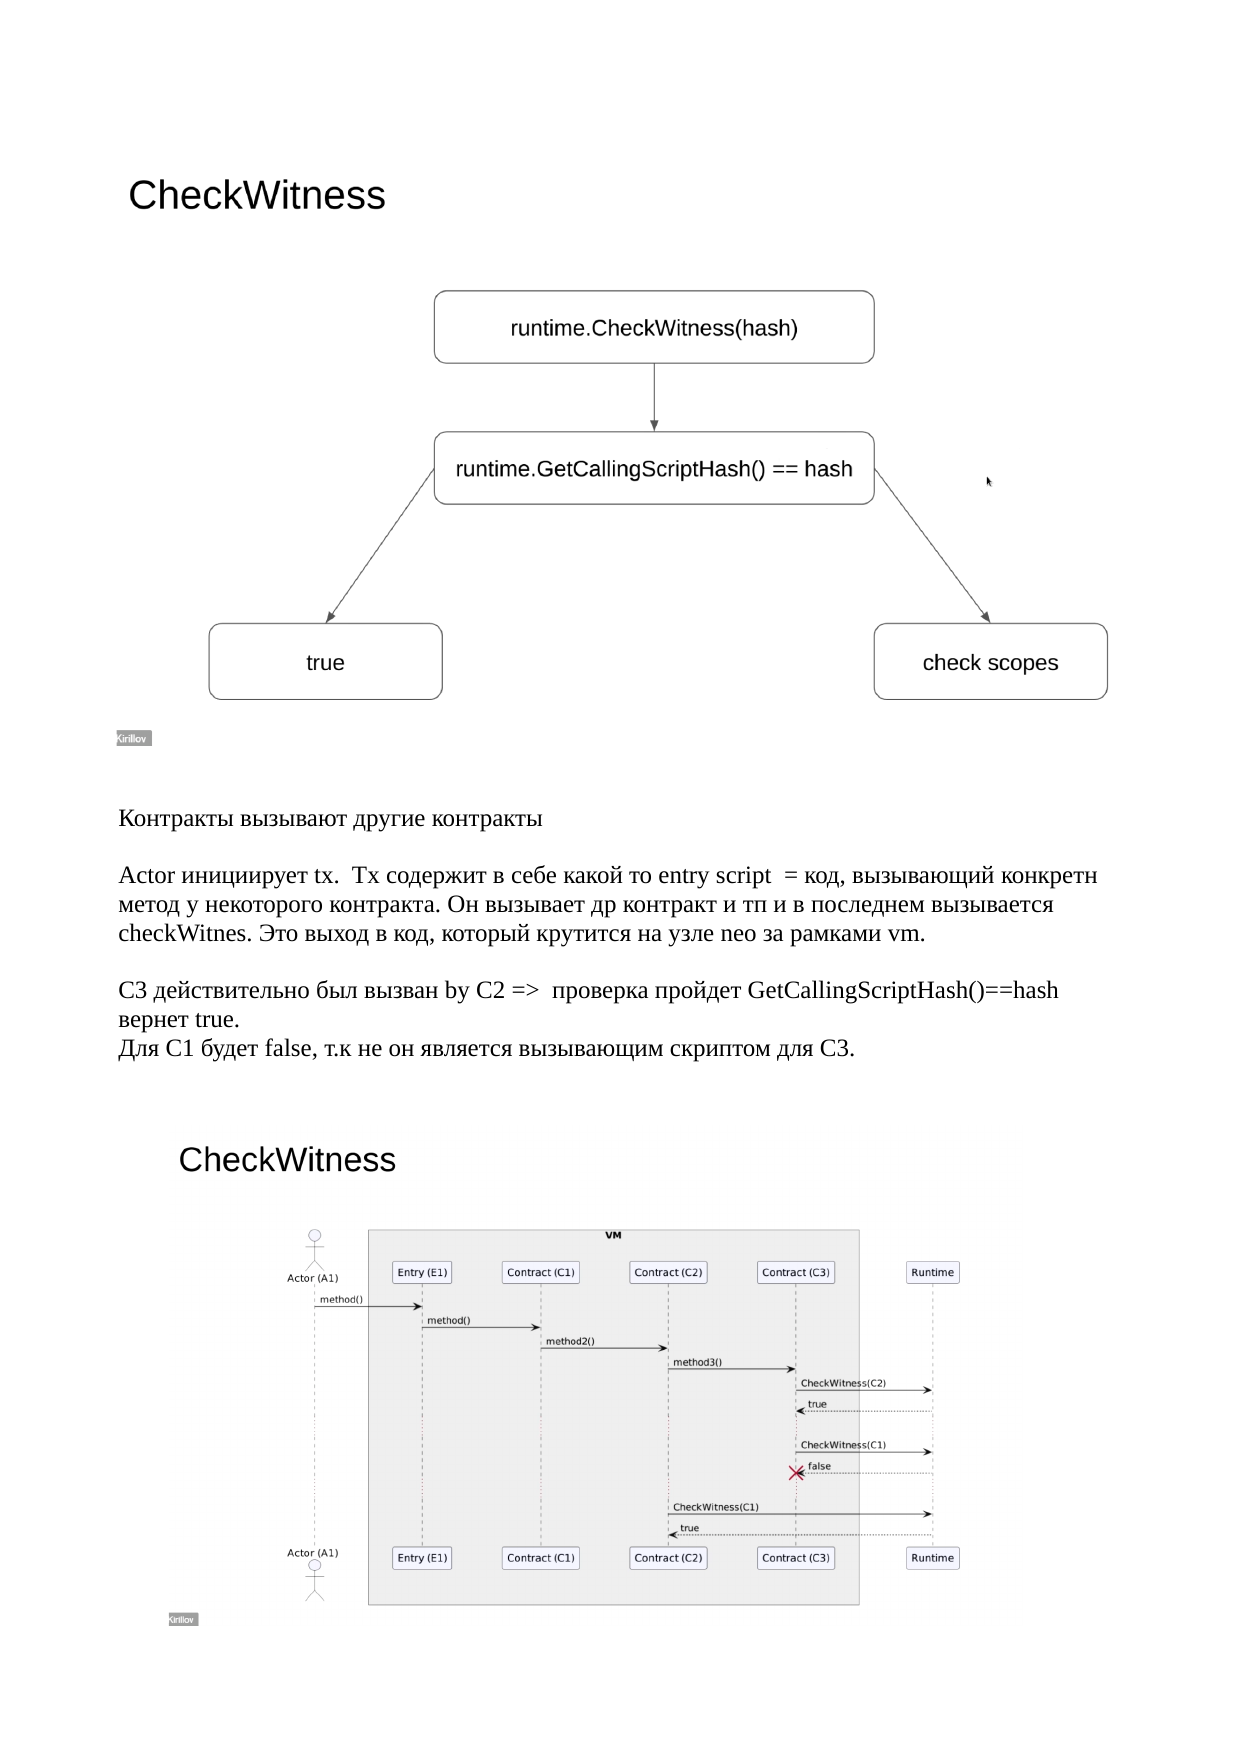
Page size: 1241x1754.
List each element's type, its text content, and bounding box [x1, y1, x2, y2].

text Контракты вызывают другие контракты [118, 803, 1122, 832]
picture [168, 1125, 1023, 1626]
text С3 действительно был вызван by C2 => проверка пройдет GetCallingScriptHash()==hash вернет true. [118, 976, 1122, 1033]
text Для C1 будет false, т.к не он является вызывающим скриптом для C3. [118, 1033, 1122, 1062]
picture [116, 153, 1127, 746]
text Actor инициирует tx. Tx содержит в себе какой то entry script = код, вызывающий конкретн метод у некоторого контракта. Он вызывает др контракт и тп и в последнем вызывается checkWitnes. Это выход в код, который крутится на узле neo за рамками vm. [118, 861, 1122, 947]
